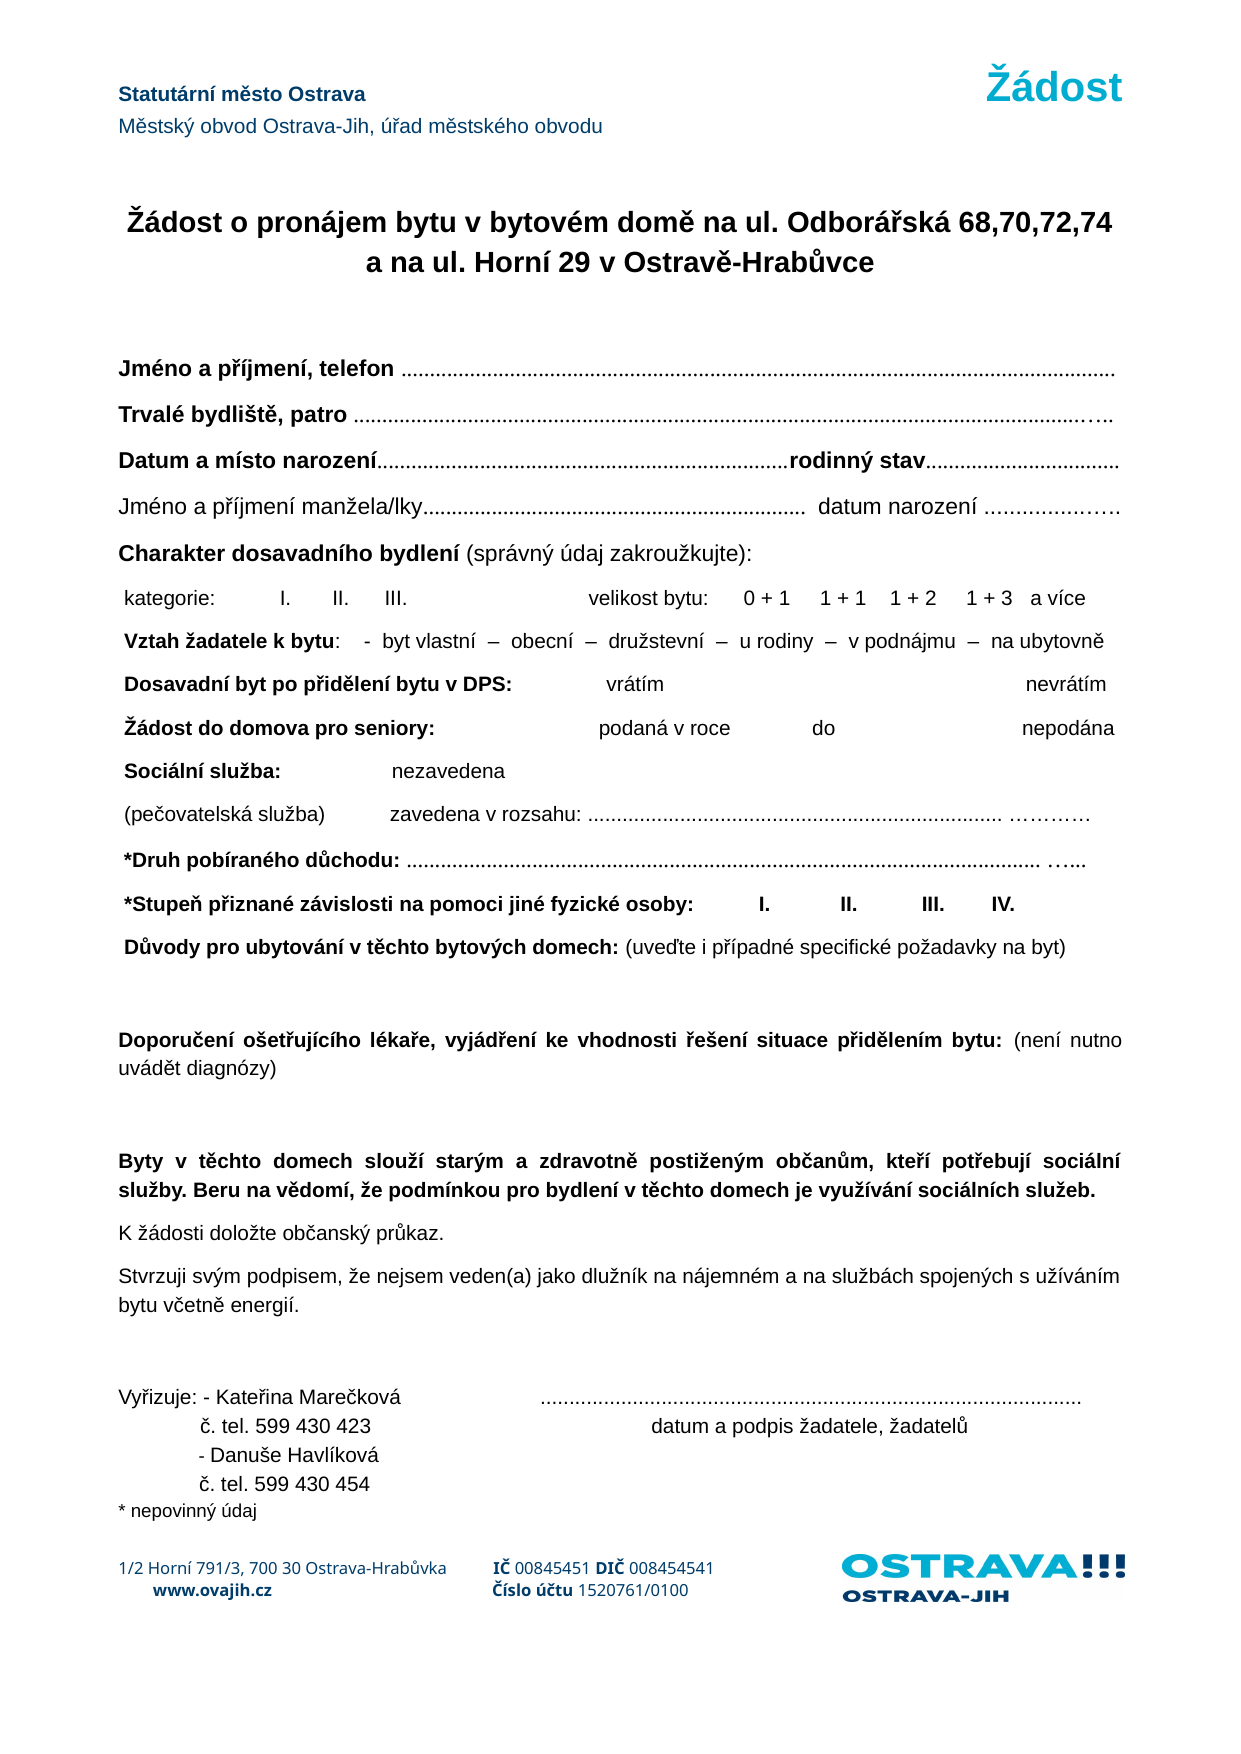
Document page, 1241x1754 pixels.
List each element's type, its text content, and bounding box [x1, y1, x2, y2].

text Žádost o pronájem bytu v bytovém domě na ul. Odborářská 68,70,72,74 a na ul. Horní 29 v Ostravě-Hrabůvce [118, 205, 1122, 278]
text Vyřizuje: - Kateřina Marečková .............................................................................................. [118, 1385, 1122, 1409]
text Důvody pro ubytování v těchto bytových domech: (uveďte i případné specifické požadavky na byt) [118, 935, 1122, 959]
text Vztah žadatele k bytu: - byt vlastní – obecní – družstevní – u rodiny – v podnájmu – na ubytovně [118, 629, 1122, 653]
text Jméno a příjmení manžela/lky................................................................... datum narození ................….. [118, 493, 1122, 520]
picture [989, 1563, 997, 1569]
text Charakter dosavadního bydlení (správný údaj zakroužkujte): [118, 539, 1122, 566]
text Žádost do domova pro seniory: podaná v roce do nepodána [118, 716, 1122, 739]
picture [842, 1554, 852, 1564]
text (pečovatelská služba) zavedena v rozsahu: ........................................................................ ………… [118, 802, 1122, 826]
text kategorie: I. II. III. velikost bytu: 0 + 1 1 + 1 1 + 2 1 + 3 a více [118, 586, 1122, 609]
text Trvalé bydliště, patro ...............................................................................................................................….. [118, 401, 1122, 427]
text K žádosti doložte občanský průkaz. [118, 1221, 1122, 1245]
text Dosavadní byt po přidělení bytu v DPS: vrátím nevrátím [118, 672, 1122, 696]
text Stvrzuji svým podpisem, že nejsem veden(a) jako dlužník na nájemném a na službách spojených s užíváním bytu včetně energií. [118, 1264, 1122, 1317]
text č. tel. 599 430 423 datum a podpis žadatele, žadatelů [118, 1414, 1122, 1438]
text Datum a místo narození........................................................................rodinný stav.................................. [118, 447, 1122, 473]
picture [842, 1554, 1125, 1602]
text - Danuše Havlíková [118, 1443, 1122, 1467]
text * nepovinný údaj [118, 1500, 1122, 1522]
picture [852, 1559, 870, 1573]
text Doporučení ošetřujícího lékaře, vyjádření ke vhodnosti řešení situace přidělením bytu: (není nutno uvádět diagnózy) [118, 1027, 1122, 1080]
picture [953, 1560, 965, 1568]
text Jméno a příjmení, telefon ............................................................................................................................. [118, 354, 1122, 381]
text Byty v těchto domech slouží starým a zdravotně postiženým občanům, kteří potřebují sociální služby. Beru na vědomí, že podmínkou pro bydlení v těchto domech je využívání sociálních služeb. [118, 1149, 1122, 1201]
text *Stupeň přiznané závislosti na pomoci jiné fyzické osoby: I. II. III. IV. [118, 892, 1122, 916]
text č. tel. 599 430 454 [118, 1471, 1122, 1495]
text Sociální služba: nezavedena [118, 759, 1122, 783]
picture [1017, 1554, 1033, 1568]
text *Druh pobíraného důchodu: ............................................................................................................... …... [118, 846, 1122, 872]
